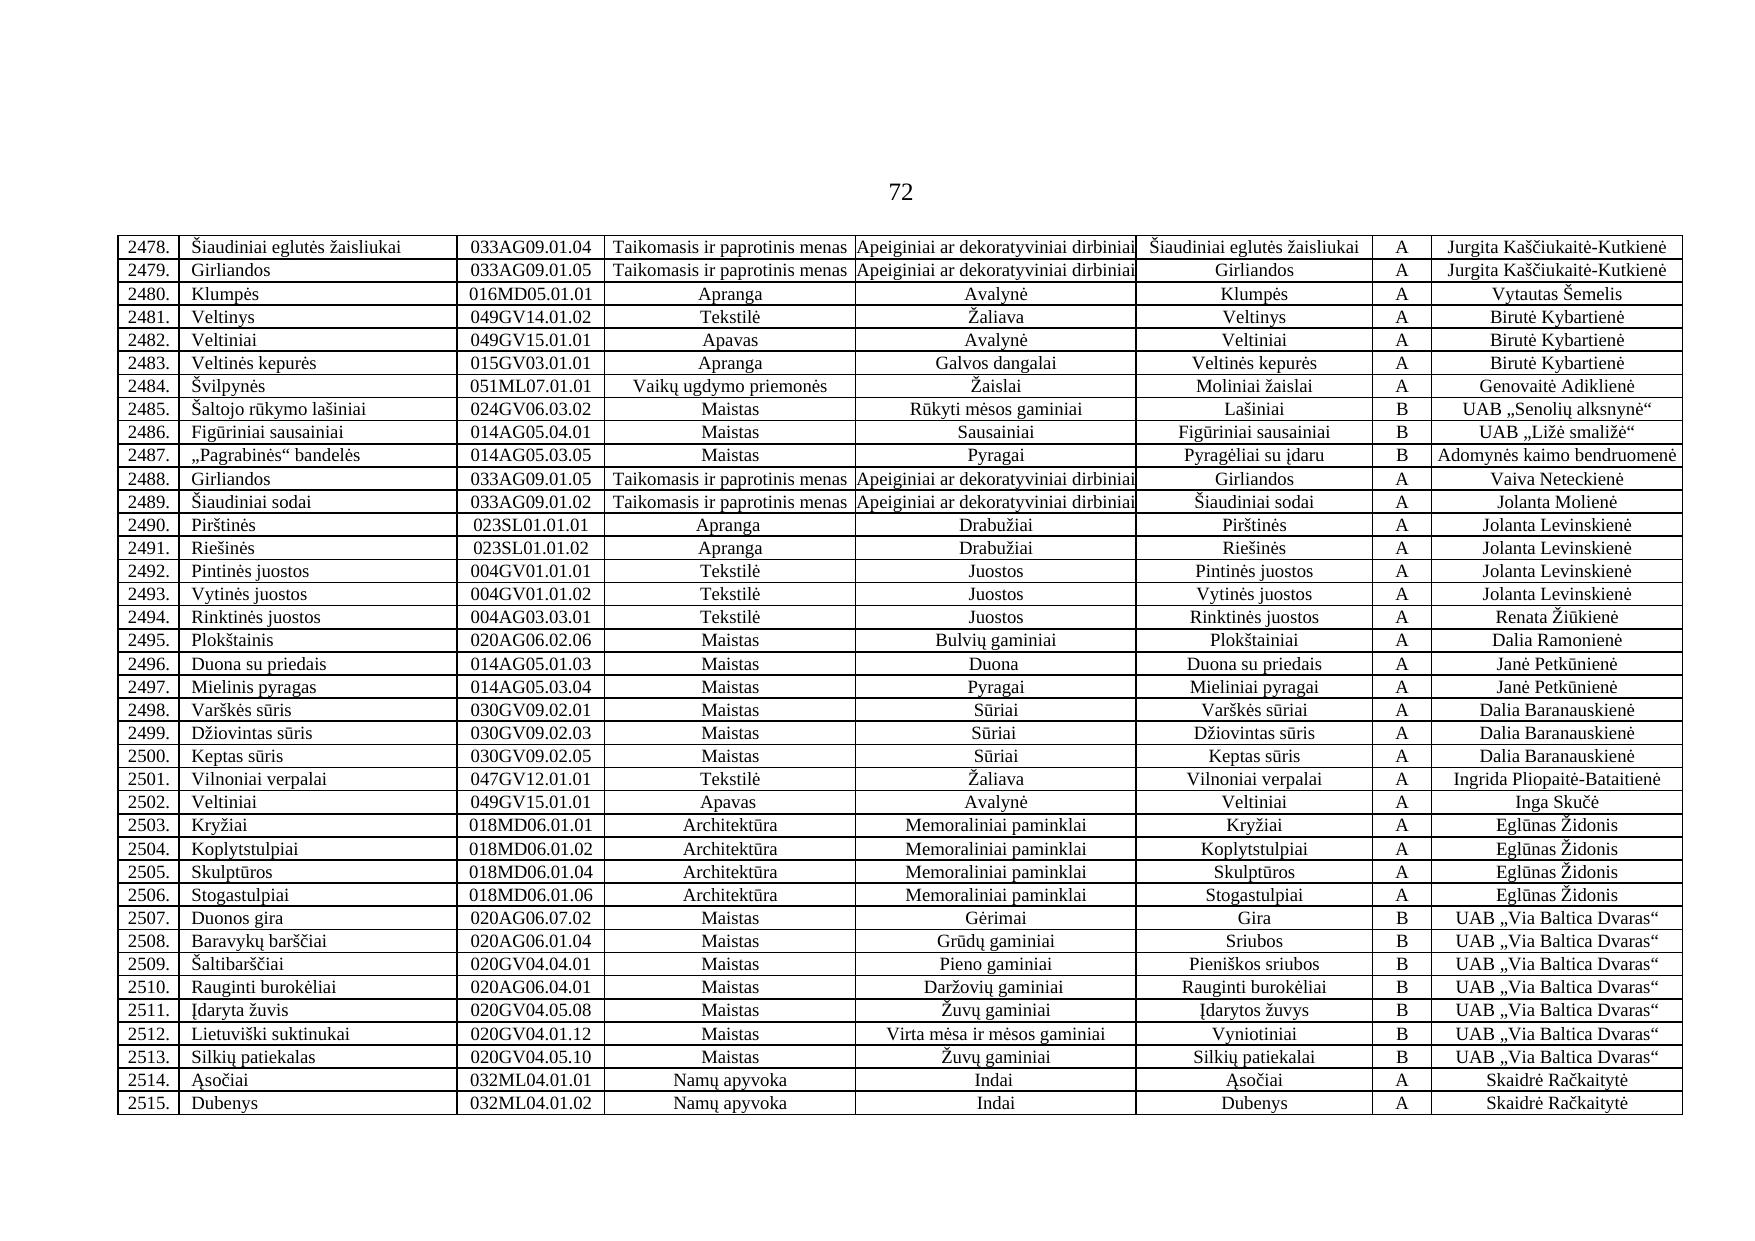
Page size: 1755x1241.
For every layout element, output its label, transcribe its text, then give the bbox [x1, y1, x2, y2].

table_cell Ąsočiai [180, 1069, 456, 1090]
table_cell 2482. [119, 329, 178, 350]
table_cell 004GV01.01.01 [458, 560, 604, 582]
table_cell 020AG06.01.04 [458, 930, 604, 952]
table_cell Maistas [605, 398, 855, 420]
table_cell B [1373, 445, 1431, 466]
table_cell B [1373, 1023, 1431, 1044]
table_cell Sūriai [856, 745, 1135, 767]
table_cell Varškės sūris [180, 699, 456, 720]
table_cell B [1373, 1000, 1431, 1021]
table_cell 2513. [119, 1046, 178, 1067]
table_cell Plokštainis [180, 630, 456, 651]
table_cell 2483. [119, 352, 178, 373]
table_cell Maistas [605, 976, 855, 998]
table_cell Galvos dangalai [856, 352, 1135, 373]
table_cell Birutė Kybartienė [1432, 329, 1682, 350]
table_cell Taikomasis ir paprotinis menas [605, 236, 855, 258]
table_cell A [1373, 745, 1431, 767]
table_cell Eglūnas Židonis [1432, 861, 1682, 882]
table_cell 2489. [119, 491, 178, 512]
table_cell UAB „Via Baltica Dvaras“ [1432, 907, 1682, 928]
table_cell Klumpės [1137, 283, 1372, 304]
table_cell 020GV04.05.08 [458, 1000, 604, 1021]
table_cell Dalia Baranauskienė [1432, 699, 1682, 720]
table_cell Janė Petkūnienė [1432, 653, 1682, 674]
table_cell Plokštainiai [1137, 630, 1372, 651]
table_cell 2514. [119, 1069, 178, 1090]
table_cell Apeiginiai ar dekoratyviniai dirbiniai [856, 491, 1135, 512]
table_cell Skulptūros [180, 861, 456, 882]
table_cell Baravykų barščiai [180, 930, 456, 952]
table_cell A [1373, 560, 1431, 582]
table_cell 020AG06.07.02 [458, 907, 604, 928]
table_cell Juostos [856, 606, 1135, 628]
table_cell Pyragėliai su įdaru [1137, 445, 1372, 466]
table_cell 2492. [119, 560, 178, 582]
table_cell 014AG05.03.04 [458, 676, 604, 697]
table_cell Daržovių gaminiai [856, 976, 1135, 998]
table_cell Silkių patiekalas [180, 1046, 456, 1067]
table_cell Duonos gira [180, 907, 456, 928]
table_cell Avalynė [856, 791, 1135, 813]
table_cell Vaiva Neteckienė [1432, 468, 1682, 489]
table_cell Duona [856, 653, 1135, 674]
table_cell 014AG05.03.05 [458, 445, 604, 466]
table_cell Apranga [605, 514, 855, 535]
table_cell Vytinės juostos [1137, 583, 1372, 605]
table_cell Šaltibarščiai [180, 953, 456, 975]
table_cell 2506. [119, 884, 178, 905]
table_cell Pintinės juostos [180, 560, 456, 582]
table_cell Žaliava [856, 768, 1135, 790]
table_cell Žaliava [856, 306, 1135, 327]
table_cell 2495. [119, 630, 178, 651]
table_cell 2500. [119, 745, 178, 767]
table_cell Bulvių gaminiai [856, 630, 1135, 651]
table_cell 032ML04.01.01 [458, 1069, 604, 1090]
table_cell 2511. [119, 1000, 178, 1021]
table_cell UAB „Ližė smaližė“ [1432, 421, 1682, 443]
table_cell A [1373, 283, 1431, 304]
table_cell 2512. [119, 1023, 178, 1044]
table_cell B [1373, 953, 1431, 975]
table_cell Ingrida Pliopaitė-Bataitienė [1432, 768, 1682, 790]
table_cell A [1373, 236, 1431, 258]
table_cell Architektūra [605, 815, 855, 836]
table_cell 2478. [119, 236, 178, 258]
table_cell Džiovintas sūris [1137, 722, 1372, 743]
table_cell Architektūra [605, 884, 855, 905]
table_cell A [1373, 260, 1431, 281]
table_cell 032ML04.01.02 [458, 1092, 604, 1113]
table_cell Skulptūros [1137, 861, 1372, 882]
table_cell Girliandos [1137, 468, 1372, 489]
table_cell 2484. [119, 375, 178, 397]
table_cell 033AG09.01.04 [458, 236, 604, 258]
table_cell 2502. [119, 791, 178, 813]
table_cell A [1373, 1092, 1431, 1113]
table_cell B [1373, 398, 1431, 420]
table_cell Silkių patiekalai [1137, 1046, 1372, 1067]
table_cell Žaislai [856, 375, 1135, 397]
table_cell Inga Skučė [1432, 791, 1682, 813]
table_cell Sriubos [1137, 930, 1372, 952]
table_cell Jurgita Kaščiukaitė-Kutkienė [1432, 236, 1682, 258]
table_cell Pieniškos sriubos [1137, 953, 1372, 975]
table_cell A [1373, 815, 1431, 836]
table_cell 2508. [119, 930, 178, 952]
table_cell 2496. [119, 653, 178, 674]
table_cell Maistas [605, 630, 855, 651]
table_cell A [1373, 468, 1431, 489]
table_cell Girliandos [180, 468, 456, 489]
table_cell Žuvų gaminiai [856, 1046, 1135, 1067]
table_cell 2481. [119, 306, 178, 327]
table_cell Memoraliniai paminklai [856, 861, 1135, 882]
table_cell Vilnoniai verpalai [1137, 768, 1372, 790]
table_cell 023SL01.01.02 [458, 537, 604, 558]
table_cell Varškės sūriai [1137, 699, 1372, 720]
table_cell UAB „Via Baltica Dvaras“ [1432, 976, 1682, 998]
table_cell Sūriai [856, 699, 1135, 720]
table_cell Vilnoniai verpalai [180, 768, 456, 790]
table_cell 2503. [119, 815, 178, 836]
table_cell Janė Petkūnienė [1432, 676, 1682, 697]
table_cell 2479. [119, 260, 178, 281]
table_cell Pyragai [856, 676, 1135, 697]
table_cell Šaltojo rūkymo lašiniai [180, 398, 456, 420]
table_cell Tekstilė [605, 306, 855, 327]
table_cell Tekstilė [605, 560, 855, 582]
table_cell 018MD06.01.01 [458, 815, 604, 836]
table_cell Maistas [605, 699, 855, 720]
table_cell Architektūra [605, 838, 855, 859]
table_cell Stogastulpiai [1137, 884, 1372, 905]
table_cell Avalynė [856, 283, 1135, 304]
table_cell Keptas sūris [1137, 745, 1372, 767]
table_cell Figūriniai sausainiai [180, 421, 456, 443]
table_cell B [1373, 907, 1431, 928]
table_cell A [1373, 352, 1431, 373]
table_cell 020GV04.05.10 [458, 1046, 604, 1067]
table_cell Maistas [605, 907, 855, 928]
table_cell Veltiniai [180, 791, 456, 813]
table_cell A [1373, 838, 1431, 859]
table_cell Birutė Kybartienė [1432, 352, 1682, 373]
table_cell Apranga [605, 352, 855, 373]
table_cell Šiaudiniai eglutės žaisliukai [180, 236, 456, 258]
table_cell Ąsočiai [1137, 1069, 1372, 1090]
table_cell B [1373, 1046, 1431, 1067]
table_cell UAB „Senolių alksnynė“ [1432, 398, 1682, 420]
table_cell Indai [856, 1069, 1135, 1090]
table_cell UAB „Via Baltica Dvaras“ [1432, 930, 1682, 952]
table_cell Drabužiai [856, 537, 1135, 558]
table_cell Eglūnas Židonis [1432, 884, 1682, 905]
table_cell Vytinės juostos [180, 583, 456, 605]
table_cell B [1373, 421, 1431, 443]
table_cell Įdaryta žuvis [180, 1000, 456, 1021]
table_cell Dalia Baranauskienė [1432, 745, 1682, 767]
table_cell 014AG05.04.01 [458, 421, 604, 443]
table_cell B [1373, 930, 1431, 952]
table_cell Pyragai [856, 445, 1135, 466]
table_cell 2505. [119, 861, 178, 882]
table_cell Eglūnas Židonis [1432, 838, 1682, 859]
table_cell 004AG03.03.01 [458, 606, 604, 628]
table_cell Pirštinės [1137, 514, 1372, 535]
table_cell Lietuviški suktinukai [180, 1023, 456, 1044]
table_cell Gira [1137, 907, 1372, 928]
table_cell 2499. [119, 722, 178, 743]
table_cell Stogastulpiai [180, 884, 456, 905]
table_cell Figūriniai sausainiai [1137, 421, 1372, 443]
table_cell Rauginti burokėliai [180, 976, 456, 998]
table_cell UAB „Via Baltica Dvaras“ [1432, 1023, 1682, 1044]
table_cell Grūdų gaminiai [856, 930, 1135, 952]
table_cell Maistas [605, 653, 855, 674]
table_cell 2507. [119, 907, 178, 928]
table_cell Maistas [605, 445, 855, 466]
table_cell Namų apyvoka [605, 1069, 855, 1090]
table_cell Tekstilė [605, 606, 855, 628]
table_cell 030GV09.02.03 [458, 722, 604, 743]
table_cell A [1373, 699, 1431, 720]
table_cell Dalia Baranauskienė [1432, 722, 1682, 743]
table_cell Mieliniai pyragai [1137, 676, 1372, 697]
table_cell Vyniotiniai [1137, 1023, 1372, 1044]
table_cell Sūriai [856, 722, 1135, 743]
table_cell Veltinys [180, 306, 456, 327]
table_cell Taikomasis ir paprotinis menas [605, 468, 855, 489]
table_cell Keptas sūris [180, 745, 456, 767]
table_cell Pieno gaminiai [856, 953, 1135, 975]
table_cell A [1373, 791, 1431, 813]
table_cell Rinktinės juostos [180, 606, 456, 628]
table_cell 2515. [119, 1092, 178, 1113]
table_cell 020GV04.01.12 [458, 1023, 604, 1044]
table_cell Memoraliniai paminklai [856, 884, 1135, 905]
table_cell Šiaudiniai eglutės žaisliukai [1137, 236, 1372, 258]
table_cell Gėrimai [856, 907, 1135, 928]
table_cell Memoraliniai paminklai [856, 815, 1135, 836]
table_cell Įdarytos žuvys [1137, 1000, 1372, 1021]
table_cell Koplytstulpiai [180, 838, 456, 859]
table_cell Rauginti burokėliai [1137, 976, 1372, 998]
table_cell A [1373, 861, 1431, 882]
table_cell Rinktinės juostos [1137, 606, 1372, 628]
table_cell Avalynė [856, 329, 1135, 350]
table_cell A [1373, 722, 1431, 743]
table_cell Apavas [605, 329, 855, 350]
table_cell 004GV01.01.02 [458, 583, 604, 605]
table_cell Šiaudiniai sodai [1137, 491, 1372, 512]
table_cell B [1373, 976, 1431, 998]
table_cell Maistas [605, 745, 855, 767]
table_cell A [1373, 375, 1431, 397]
table_cell 024GV06.03.02 [458, 398, 604, 420]
table_cell 2494. [119, 606, 178, 628]
table_cell 051ML07.01.01 [458, 375, 604, 397]
table_cell 2488. [119, 468, 178, 489]
table_cell Vaikų ugdymo priemonės [605, 375, 855, 397]
table_cell UAB „Via Baltica Dvaras“ [1432, 1046, 1682, 1067]
table_cell Maistas [605, 421, 855, 443]
table_cell Skaidrė Račkaitytė [1432, 1092, 1682, 1113]
table_cell A [1373, 514, 1431, 535]
table_cell Apranga [605, 537, 855, 558]
table_cell 018MD06.01.04 [458, 861, 604, 882]
table_cell Skaidrė Račkaitytė [1432, 1069, 1682, 1090]
table_cell 033AG09.01.05 [458, 260, 604, 281]
table_cell A [1373, 329, 1431, 350]
table_cell Jolanta Levinskienė [1432, 583, 1682, 605]
table_cell Dubenys [1137, 1092, 1372, 1113]
table_cell 014AG05.01.03 [458, 653, 604, 674]
table_cell Riešinės [180, 537, 456, 558]
table_cell 033AG09.01.02 [458, 491, 604, 512]
table_cell 2504. [119, 838, 178, 859]
table_cell Drabužiai [856, 514, 1135, 535]
table_cell Maistas [605, 1023, 855, 1044]
table_cell Genovaitė Adiklienė [1432, 375, 1682, 397]
table_cell A [1373, 491, 1431, 512]
table_cell 030GV09.02.01 [458, 699, 604, 720]
table_cell Mielinis pyragas [180, 676, 456, 697]
table_cell Virta mėsa ir mėsos gaminiai [856, 1023, 1135, 1044]
table_cell 2480. [119, 283, 178, 304]
table_cell 033AG09.01.05 [458, 468, 604, 489]
table_cell 020GV04.04.01 [458, 953, 604, 975]
table_cell A [1373, 306, 1431, 327]
table_cell Kryžiai [180, 815, 456, 836]
table_cell Maistas [605, 676, 855, 697]
table_cell Jolanta Levinskienė [1432, 560, 1682, 582]
table_cell Dubenys [180, 1092, 456, 1113]
table_cell Maistas [605, 953, 855, 975]
table_cell Lašiniai [1137, 398, 1372, 420]
table_cell Birutė Kybartienė [1432, 306, 1682, 327]
table_cell Jurgita Kaščiukaitė-Kutkienė [1432, 260, 1682, 281]
table_cell Tekstilė [605, 583, 855, 605]
table_cell Koplytstulpiai [1137, 838, 1372, 859]
table_cell Pirštinės [180, 514, 456, 535]
table_cell Jolanta Levinskienė [1432, 537, 1682, 558]
table_cell „Pagrabinės“ bandelės [180, 445, 456, 466]
table_cell Veltinės kepurės [1137, 352, 1372, 373]
table_cell Jolanta Molienė [1432, 491, 1682, 512]
table_cell Girliandos [180, 260, 456, 281]
table_cell Namų apyvoka [605, 1092, 855, 1113]
table_cell 2498. [119, 699, 178, 720]
table_cell Apavas [605, 791, 855, 813]
table_cell 030GV09.02.05 [458, 745, 604, 767]
table_cell 2485. [119, 398, 178, 420]
table_cell Apeiginiai ar dekoratyviniai dirbiniai [856, 260, 1135, 281]
table_cell 2491. [119, 537, 178, 558]
table_cell Maistas [605, 1046, 855, 1067]
table_cell Žuvų gaminiai [856, 1000, 1135, 1021]
table_cell Šiaudiniai sodai [180, 491, 456, 512]
table_cell Rūkyti mėsos gaminiai [856, 398, 1135, 420]
table_cell Klumpės [180, 283, 456, 304]
table_cell Duona su priedais [180, 653, 456, 674]
table_cell Architektūra [605, 861, 855, 882]
table_cell 049GV15.01.01 [458, 791, 604, 813]
table_cell Veltinės kepurės [180, 352, 456, 373]
table_cell Tekstilė [605, 768, 855, 790]
table_cell Juostos [856, 560, 1135, 582]
table_cell A [1373, 884, 1431, 905]
table_cell Kryžiai [1137, 815, 1372, 836]
table_cell 2493. [119, 583, 178, 605]
table_cell Jolanta Levinskienė [1432, 514, 1682, 535]
table_cell UAB „Via Baltica Dvaras“ [1432, 953, 1682, 975]
table_cell A [1373, 653, 1431, 674]
table_cell 016MD05.01.01 [458, 283, 604, 304]
table_cell Veltiniai [1137, 329, 1372, 350]
table_cell UAB „Via Baltica Dvaras“ [1432, 1000, 1682, 1021]
table_cell Džiovintas sūris [180, 722, 456, 743]
table_cell Maistas [605, 722, 855, 743]
table_cell 049GV14.01.02 [458, 306, 604, 327]
table_cell Veltiniai [1137, 791, 1372, 813]
table_cell 2487. [119, 445, 178, 466]
table_cell A [1373, 583, 1431, 605]
table_cell Taikomasis ir paprotinis menas [605, 491, 855, 512]
table_cell Maistas [605, 1000, 855, 1021]
table_cell Renata Žiūkienė [1432, 606, 1682, 628]
table_cell 2497. [119, 676, 178, 697]
table_cell Apeiginiai ar dekoratyviniai dirbiniai [856, 468, 1135, 489]
table_cell Pintinės juostos [1137, 560, 1372, 582]
table_cell Duona su priedais [1137, 653, 1372, 674]
table_cell 2501. [119, 768, 178, 790]
table_cell 049GV15.01.01 [458, 329, 604, 350]
table_cell 2490. [119, 514, 178, 535]
table_cell Apranga [605, 283, 855, 304]
table_cell A [1373, 768, 1431, 790]
table_cell Apeiginiai ar dekoratyviniai dirbiniai [856, 236, 1135, 258]
table_cell Eglūnas Židonis [1432, 815, 1682, 836]
table_cell 020AG06.02.06 [458, 630, 604, 651]
table_cell Memoraliniai paminklai [856, 838, 1135, 859]
table_cell A [1373, 606, 1431, 628]
table_cell Maistas [605, 930, 855, 952]
table_cell 2486. [119, 421, 178, 443]
table_cell A [1373, 630, 1431, 651]
table_cell 018MD06.01.06 [458, 884, 604, 905]
table_cell Girliandos [1137, 260, 1372, 281]
table_cell A [1373, 537, 1431, 558]
table_cell A [1373, 1069, 1431, 1090]
table_cell Moliniai žaislai [1137, 375, 1372, 397]
table_cell 047GV12.01.01 [458, 768, 604, 790]
table_cell Sausainiai [856, 421, 1135, 443]
table_cell 2509. [119, 953, 178, 975]
table_cell Veltinys [1137, 306, 1372, 327]
table_cell Juostos [856, 583, 1135, 605]
table_cell Švilpynės [180, 375, 456, 397]
table_cell Vytautas Šemelis [1432, 283, 1682, 304]
table_cell 023SL01.01.01 [458, 514, 604, 535]
table_cell Indai [856, 1092, 1135, 1113]
table_cell Veltiniai [180, 329, 456, 350]
table_cell 015GV03.01.01 [458, 352, 604, 373]
table_cell Dalia Ramonienė [1432, 630, 1682, 651]
table_cell Taikomasis ir paprotinis menas [605, 260, 855, 281]
table_cell A [1373, 676, 1431, 697]
table_cell 2510. [119, 976, 178, 998]
table_cell 020AG06.04.01 [458, 976, 604, 998]
table_cell 018MD06.01.02 [458, 838, 604, 859]
table_cell Riešinės [1137, 537, 1372, 558]
table_cell Adomynės kaimo bendruomenė [1432, 445, 1682, 466]
